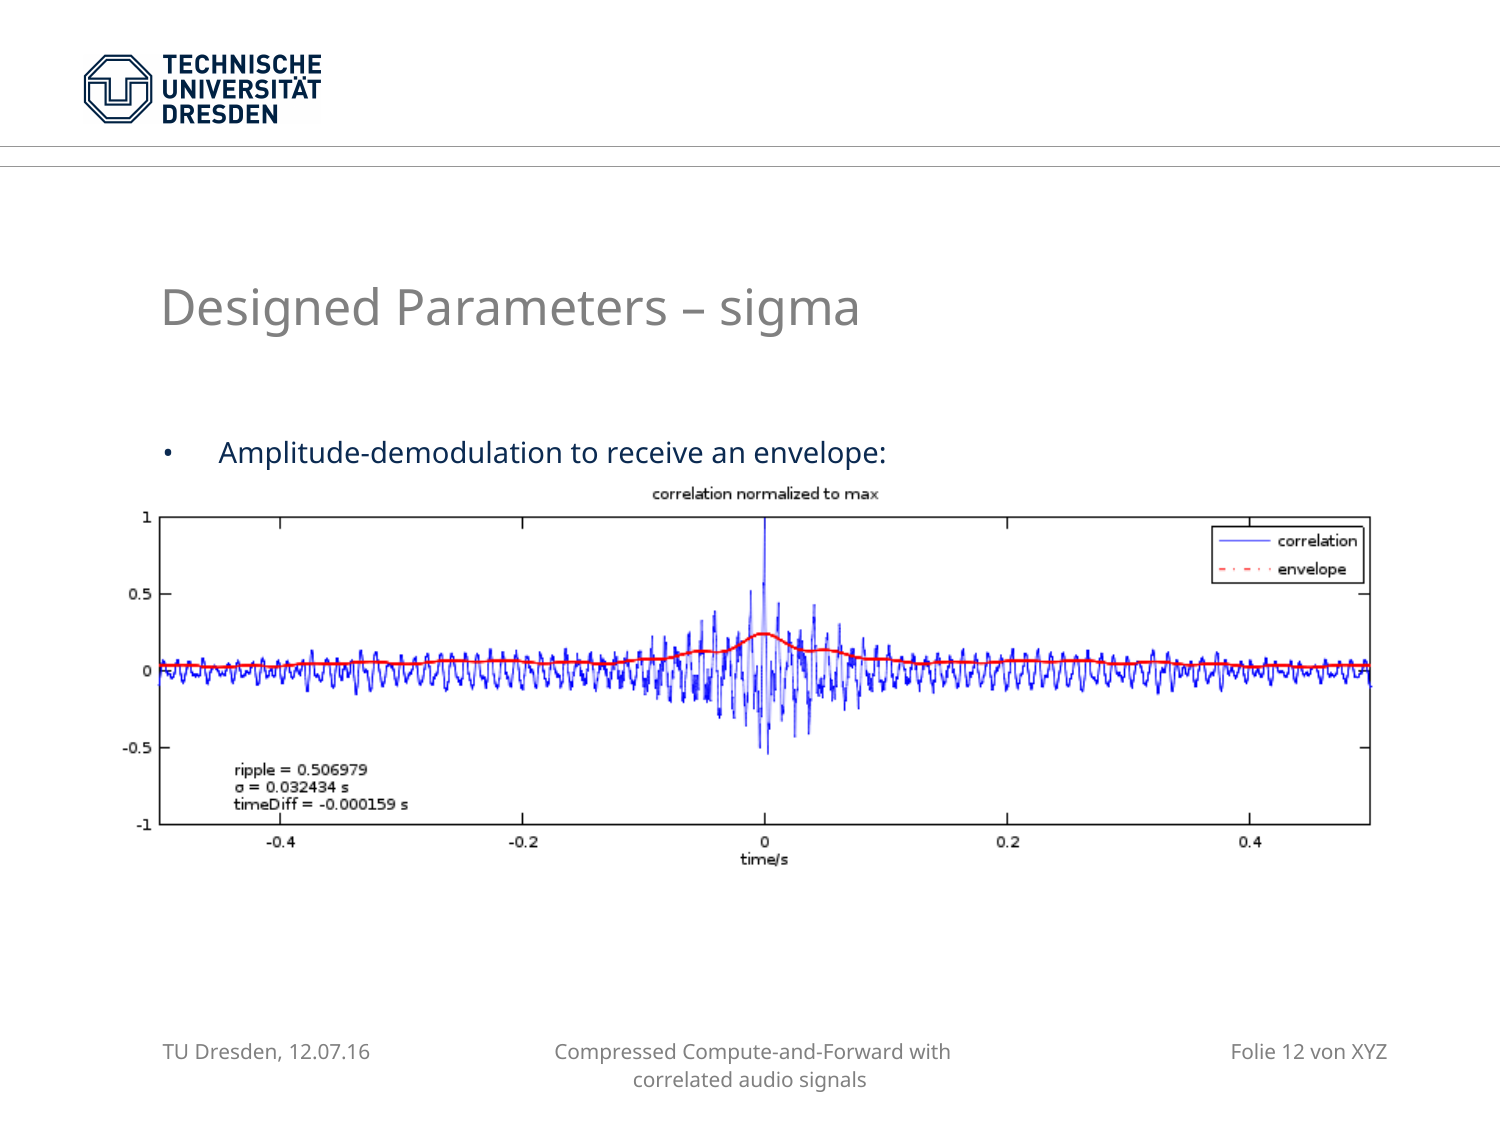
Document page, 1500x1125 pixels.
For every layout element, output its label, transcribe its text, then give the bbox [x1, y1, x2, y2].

picture [106, 479, 1418, 879]
title Designed Parameters – sigma [160, 238, 1392, 374]
list Amplitude-demodulation to receive an envelope: [162, 879, 1388, 1093]
picture [83, 54, 321, 124]
list Amplitude-demodulation to receive an envelope: [162, 425, 1388, 479]
